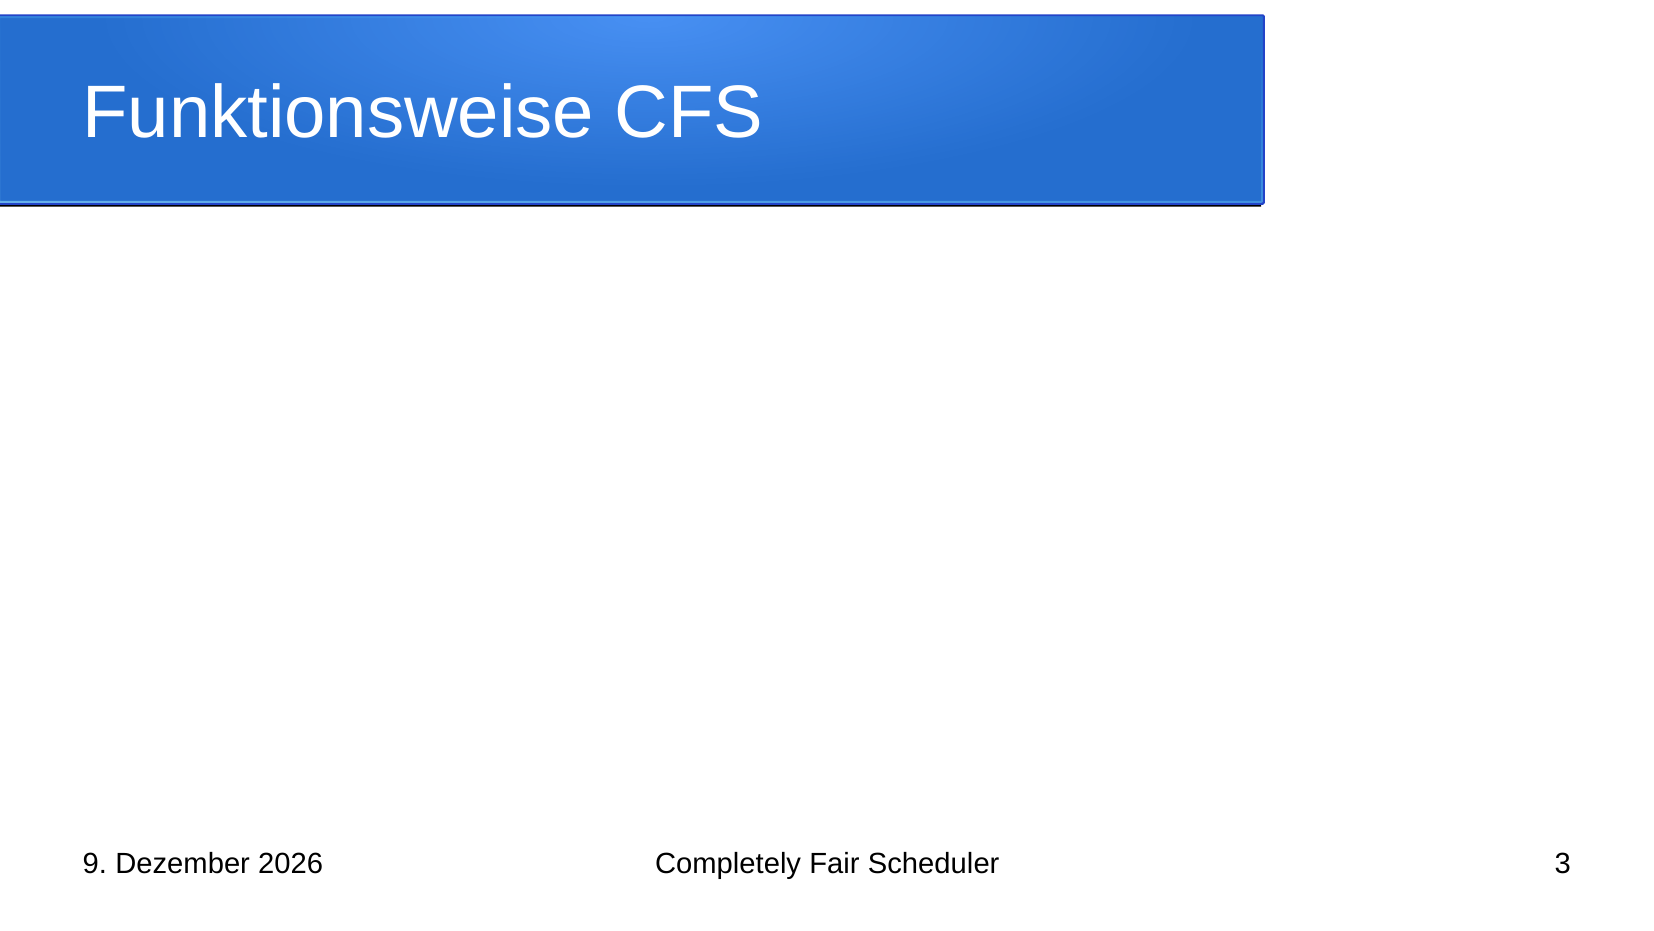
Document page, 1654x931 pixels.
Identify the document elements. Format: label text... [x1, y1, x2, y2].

title Funktionsweise CFS [82, 35, 1235, 189]
